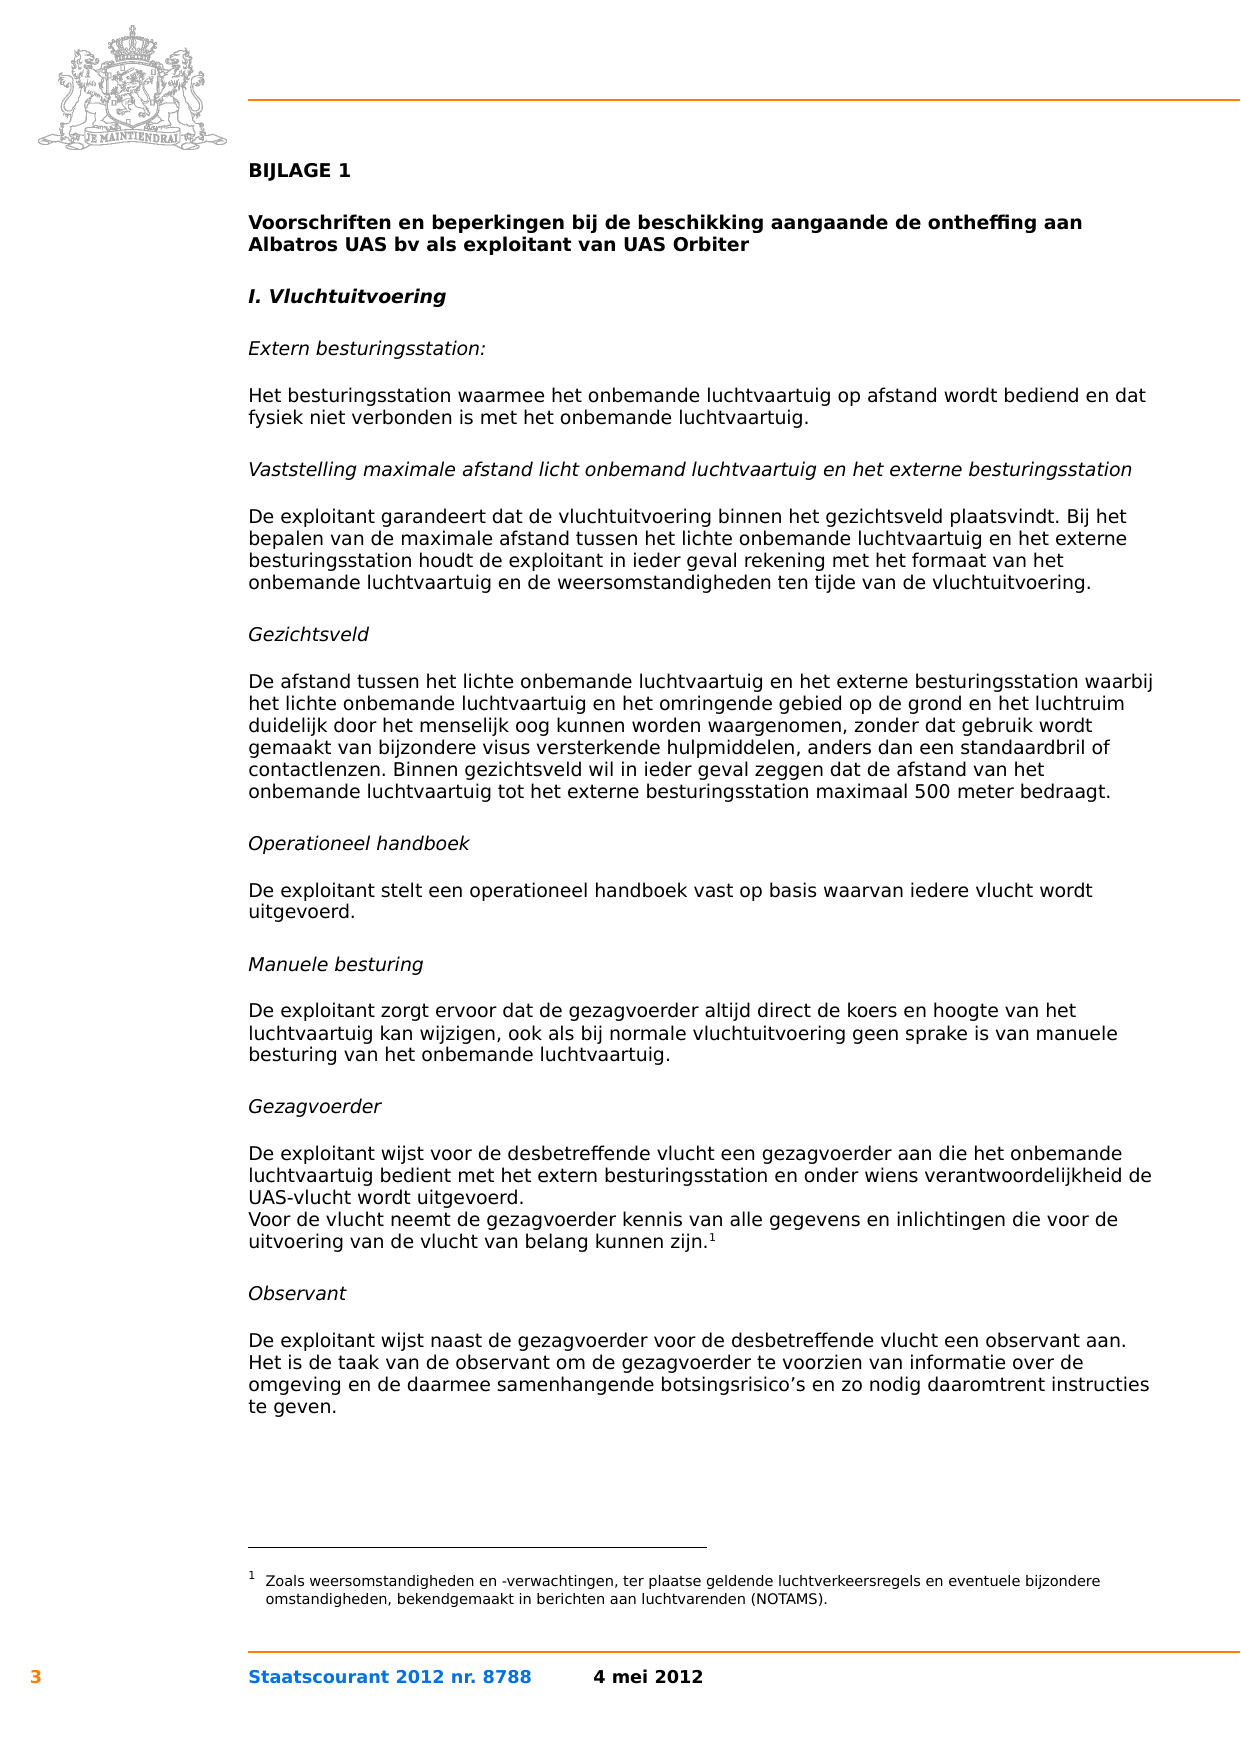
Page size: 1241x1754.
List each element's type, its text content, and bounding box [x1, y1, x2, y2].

subtitle Gezichtsveld [248, 624, 1163, 646]
subtitle I. Vluchtuitvoering [248, 286, 1163, 308]
subtitle BIJLAGE 1 [248, 160, 1163, 182]
text De exploitant zorgt ervoor dat de gezagvoerder altijd direct de koers en hoogte van het luchtvaartuig kan wijzigen, ook als bij normale vluchtuitvoering geen sprake is van manuele besturing van het onbemande luchtvaartuig. [248, 1000, 1163, 1066]
subtitle Gezagvoerder [248, 1096, 1163, 1118]
subtitle Vaststelling maximale afstand licht onbemand luchtvaartuig en het externe besturingsstation [248, 459, 1163, 481]
text De exploitant wijst naast de gezagvoerder voor de desbetreffende vlucht een observant aan. Het is de taak van de observant om de gezagvoerder te voorzien van informatie over de omgeving en de daarmee samenhangende botsingsrisico’s en zo nodig daaromtrent instructies te geven. [248, 1330, 1163, 1418]
text De exploitant wijst voor de desbetreffende vlucht een gezagvoerder aan die het onbemande luchtvaartuig bedient met het extern besturingsstation en onder wiens verantwoordelijkheid de UAS-vlucht wordt uitgevoerd. [248, 1143, 1163, 1209]
text Voor de vlucht neemt de gezagvoerder kennis van alle gegevens en inlichtingen die voor de uitvoering van de vlucht van belang kunnen zijn. [248, 1209, 1163, 1253]
text Zoals weersomstandigheden en -verwachtingen, ter plaatse geldende luchtverkeersregels en eventuele bijzondere omstandigheden, bekendgemaakt in berichten aan luchtvarenden (NOTAMS). [248, 1569, 1163, 1608]
subtitle Operationeel handboek [248, 832, 1163, 854]
text Het besturingsstation waarmee het onbemande luchtvaartuig op afstand wordt bediend en dat fysiek niet verbonden is met het onbemande luchtvaartuig. [248, 385, 1163, 429]
subtitle Manuele besturing [248, 953, 1163, 975]
picture [38, 25, 227, 150]
text De exploitant stelt een operationeel handboek vast op basis waarvan iedere vlucht wordt uitgevoerd. [248, 879, 1163, 923]
subtitle Extern besturingsstation: [248, 338, 1163, 360]
text De exploitant garandeert dat de vluchtuitvoering binnen het gezichtsveld plaatsvindt. Bij het bepalen van de maximale afstand tussen het lichte onbemande luchtvaartuig en het externe besturingsstation houdt de exploitant in ieder geval rekening met het formaat van het onbemande luchtvaartuig en de weersomstandigheden ten tijde van de vluchtuitvoering. [248, 506, 1163, 594]
text De afstand tussen het lichte onbemande luchtvaartuig en het externe besturingsstation waarbij het lichte onbemande luchtvaartuig en het omringende gebied op de grond en het luchtruim duidelijk door het menselijk oog kunnen worden waargenomen, zonder dat gebruik wordt gemaakt van bijzondere visus versterkende hulpmiddelen, anders dan een standaardbril of contactlenzen. Binnen gezichtsveld wil in ieder geval zeggen dat de afstand van het onbemande luchtvaartuig tot het externe besturingsstation maximaal 500 meter bedraagt. [248, 671, 1163, 802]
subtitle Voorschriften en beperkingen bij de beschikking aangaande de ontheffing aan Albatros UAS bv als exploitant van UAS Orbiter [248, 212, 1163, 256]
subtitle Observant [248, 1283, 1163, 1305]
